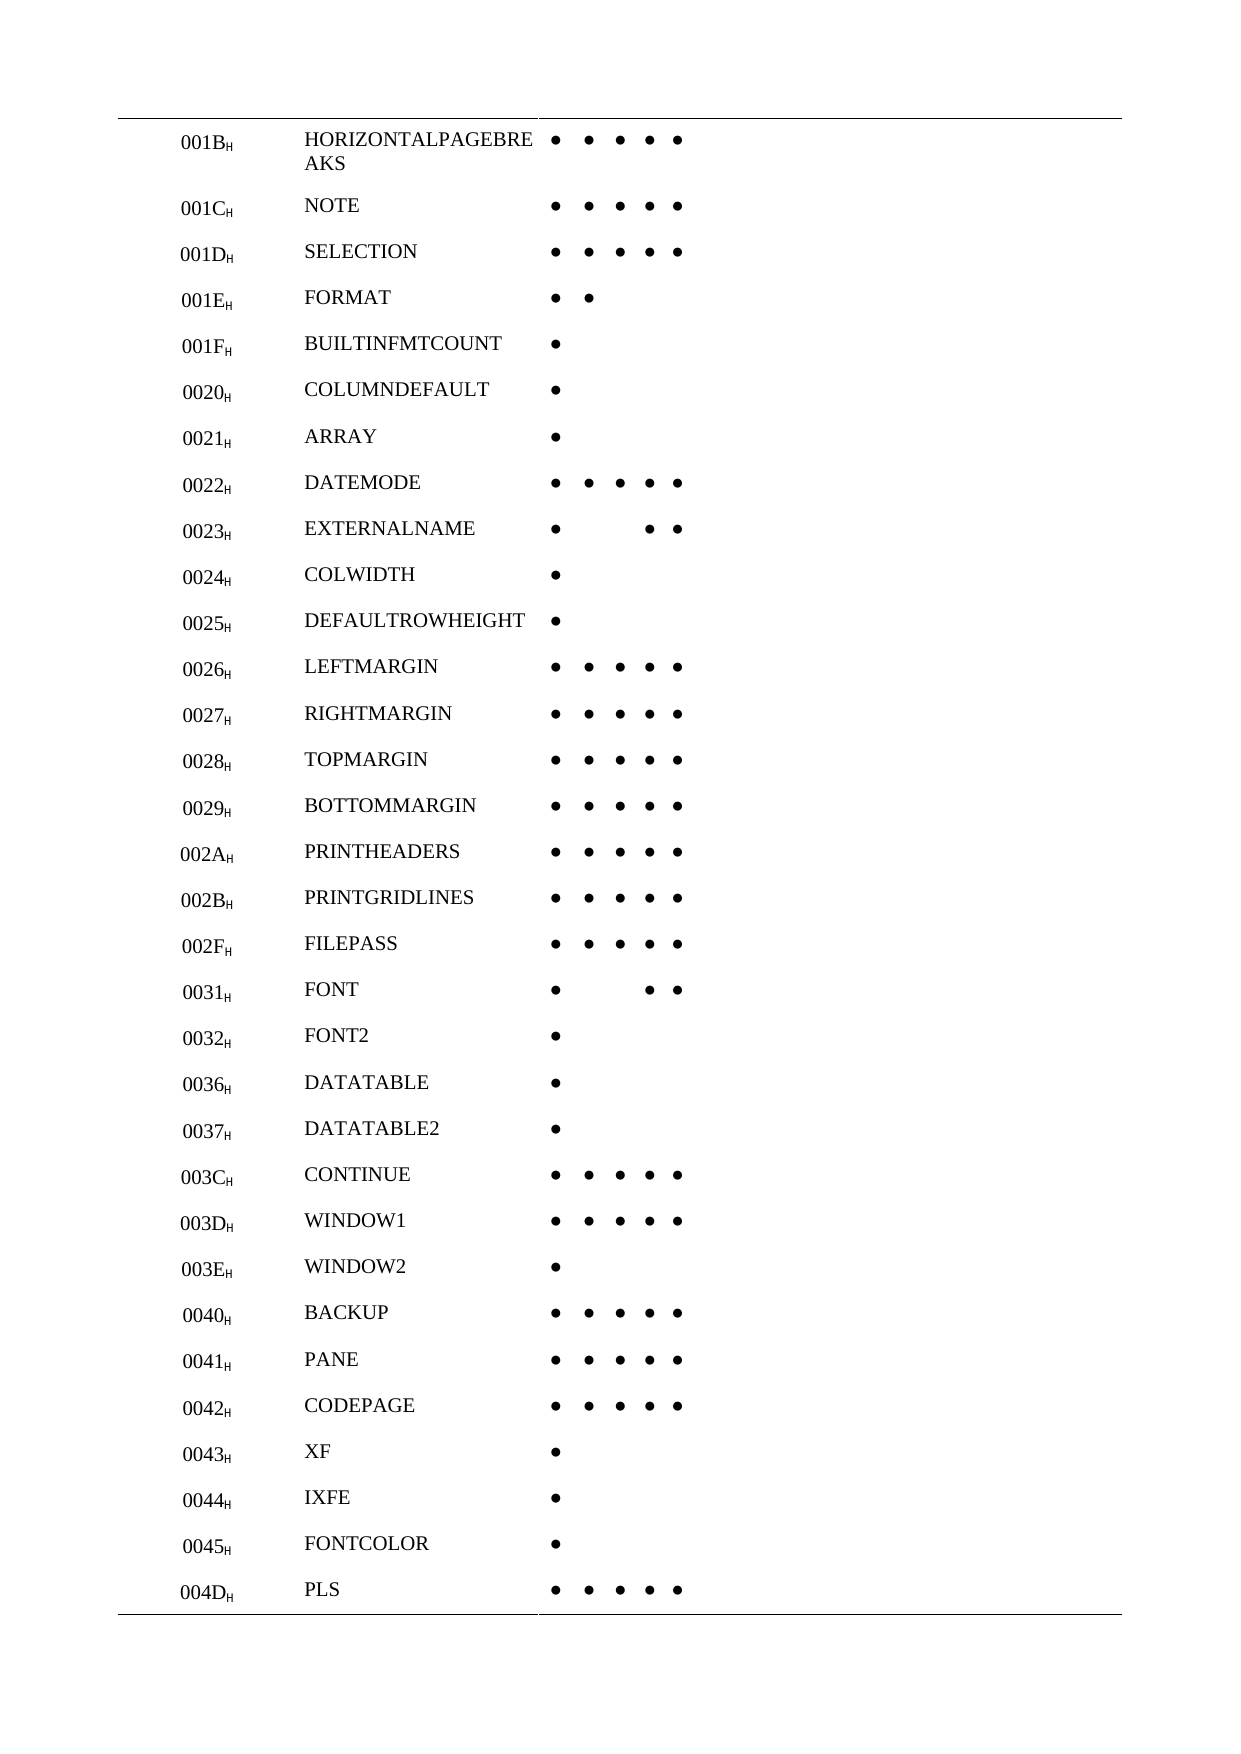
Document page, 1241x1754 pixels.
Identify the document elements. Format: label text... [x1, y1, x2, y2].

table_cell 0022H [118, 461, 295, 507]
table_cell [740, 276, 762, 322]
table_cell [762, 1568, 1122, 1614]
table_cell [635, 1107, 664, 1153]
table_cell [740, 1522, 762, 1568]
table_cell ● [539, 1291, 573, 1338]
table_cell [762, 1476, 1122, 1522]
table_cell [740, 1476, 762, 1522]
table_cell [664, 1107, 691, 1153]
table_cell [691, 1291, 716, 1338]
table_cell [762, 876, 1122, 922]
table_cell FONT [295, 969, 538, 1014]
table_cell [762, 1384, 1122, 1430]
table_cell [691, 830, 716, 876]
table_cell TOPMARGIN [295, 738, 538, 784]
table_cell ● [539, 369, 573, 415]
table_cell ● [605, 1338, 635, 1384]
table_cell [740, 1291, 762, 1338]
table_cell ● [573, 276, 605, 322]
table_cell [573, 969, 605, 1014]
table_cell FORMAT [295, 276, 538, 322]
table_cell NOTE [295, 184, 538, 230]
table_cell [691, 876, 716, 922]
table_cell ● [539, 230, 573, 276]
table_cell ● [573, 184, 605, 230]
table_cell [573, 553, 605, 599]
table_cell [762, 645, 1122, 692]
table_cell ● [573, 738, 605, 784]
table_cell ● [635, 830, 664, 876]
table_cell [740, 369, 762, 415]
table_cell [740, 1338, 762, 1384]
table_cell 0044H [118, 1476, 295, 1522]
table_cell PLS [295, 1568, 538, 1614]
table_cell [691, 1199, 716, 1245]
table_cell [762, 1430, 1122, 1476]
table_cell [691, 922, 716, 968]
table_cell [605, 1061, 635, 1107]
table_cell [716, 1338, 740, 1384]
table_cell [740, 784, 762, 830]
table_cell [573, 1107, 605, 1153]
table_cell ● [539, 830, 573, 876]
table_cell ● [539, 276, 573, 322]
table_cell ● [539, 1568, 573, 1614]
table_cell [716, 507, 740, 553]
table_cell [664, 1430, 691, 1476]
table_cell [691, 1384, 716, 1430]
table_cell 001CH [118, 184, 295, 230]
table_cell ● [635, 692, 664, 738]
table_cell [664, 1522, 691, 1568]
table_cell ● [573, 876, 605, 922]
table_cell ● [539, 1153, 573, 1199]
table_cell [740, 876, 762, 922]
table_cell [762, 369, 1122, 415]
table_cell [716, 323, 740, 368]
table_cell [691, 415, 716, 461]
table_cell ● [539, 184, 573, 230]
table_cell WINDOW1 [295, 1199, 538, 1245]
table_cell [691, 599, 716, 645]
table_cell ● [539, 1430, 573, 1476]
table_cell [605, 323, 635, 368]
table_cell 0045H [118, 1522, 295, 1568]
table_cell [740, 119, 762, 184]
table_cell PRINTGRIDLINES [295, 876, 538, 922]
table_cell ● [664, 645, 691, 692]
table_cell 0026H [118, 645, 295, 692]
table_cell ● [573, 230, 605, 276]
table_cell [664, 553, 691, 599]
table_cell ● [539, 1061, 573, 1107]
table_cell [716, 1522, 740, 1568]
table_cell [691, 276, 716, 322]
table_cell [635, 553, 664, 599]
table_cell DATATABLE [295, 1061, 538, 1107]
table_cell ● [539, 1107, 573, 1153]
table_cell ● [635, 461, 664, 507]
table_cell [762, 461, 1122, 507]
table_cell [716, 830, 740, 876]
table_cell XF [295, 1430, 538, 1476]
table_cell 0040H [118, 1291, 295, 1338]
table_cell 001EH [118, 276, 295, 322]
table_cell [716, 738, 740, 784]
table_cell [716, 692, 740, 738]
table_cell ARRAY [295, 415, 538, 461]
table_cell [573, 1430, 605, 1476]
table_cell COLWIDTH [295, 553, 538, 599]
table_cell [605, 1107, 635, 1153]
table_cell ● [605, 738, 635, 784]
table_cell ● [635, 645, 664, 692]
table_cell [664, 1015, 691, 1061]
table_cell ● [539, 119, 573, 184]
table_cell 0036H [118, 1061, 295, 1107]
table_cell ● [605, 1568, 635, 1614]
table_cell [762, 922, 1122, 968]
table_cell [691, 1245, 716, 1291]
table_cell DATEMODE [295, 461, 538, 507]
table_cell ● [635, 507, 664, 553]
table_cell ● [539, 507, 573, 553]
table_cell DATATABLE2 [295, 1107, 538, 1153]
table_cell [691, 369, 716, 415]
table_cell ● [664, 1568, 691, 1614]
table_cell ● [635, 1199, 664, 1245]
table_cell [573, 323, 605, 368]
table_cell ● [664, 1291, 691, 1338]
table_cell [716, 1153, 740, 1199]
table_cell [716, 553, 740, 599]
table_cell CONTINUE [295, 1153, 538, 1199]
table_cell ● [635, 1291, 664, 1338]
table_cell [573, 1245, 605, 1291]
table_cell ● [605, 1384, 635, 1430]
table_cell [635, 1245, 664, 1291]
table_cell 0042H [118, 1384, 295, 1430]
table_cell [762, 738, 1122, 784]
table_cell [716, 876, 740, 922]
table_cell [664, 323, 691, 368]
table_cell ● [573, 119, 605, 184]
table_cell 0021H [118, 415, 295, 461]
table_cell [740, 1430, 762, 1476]
table_cell 003EH [118, 1245, 295, 1291]
table_cell [691, 645, 716, 692]
table_cell [691, 692, 716, 738]
table_cell ● [539, 1476, 573, 1522]
table_cell HORIZONTALPAGEBREAKS [295, 119, 538, 184]
table_cell ● [635, 876, 664, 922]
table_cell [691, 1476, 716, 1522]
table_cell 0028H [118, 738, 295, 784]
table_cell [605, 415, 635, 461]
table_cell RIGHTMARGIN [295, 692, 538, 738]
table_cell [716, 1015, 740, 1061]
table_cell 0041H [118, 1338, 295, 1384]
table_cell [762, 1199, 1122, 1245]
table_cell 001FH [118, 323, 295, 368]
table_cell [716, 1061, 740, 1107]
table_cell ● [605, 184, 635, 230]
table_cell [762, 1245, 1122, 1291]
table_cell [740, 1384, 762, 1430]
table_cell [740, 553, 762, 599]
table_cell 001DH [118, 230, 295, 276]
table_cell ● [539, 969, 573, 1014]
table_cell ● [664, 461, 691, 507]
table_cell [605, 553, 635, 599]
table_cell [740, 1245, 762, 1291]
table_cell ● [539, 876, 573, 922]
table_cell [762, 553, 1122, 599]
table_cell [740, 461, 762, 507]
table_cell ● [573, 1338, 605, 1384]
table_cell [716, 230, 740, 276]
table_cell [716, 1384, 740, 1430]
table_cell [605, 1522, 635, 1568]
table_cell ● [664, 922, 691, 968]
table_cell ● [539, 1522, 573, 1568]
table_cell ● [635, 230, 664, 276]
table_cell [691, 119, 716, 184]
table_cell ● [635, 738, 664, 784]
table_cell [664, 369, 691, 415]
table_cell ● [635, 1153, 664, 1199]
table_cell ● [635, 1338, 664, 1384]
table_cell ● [635, 119, 664, 184]
table_cell 002FH [118, 922, 295, 968]
table_cell [740, 1199, 762, 1245]
table_cell [762, 323, 1122, 368]
table_cell [716, 184, 740, 230]
table_cell ● [664, 738, 691, 784]
table_cell [716, 461, 740, 507]
table_cell [573, 1476, 605, 1522]
table_cell ● [635, 922, 664, 968]
table_cell [716, 784, 740, 830]
table_cell [691, 784, 716, 830]
table_cell [716, 922, 740, 968]
table_cell [635, 369, 664, 415]
table_cell ● [664, 1153, 691, 1199]
table_cell [716, 415, 740, 461]
table_cell 0027H [118, 692, 295, 738]
table_cell [635, 599, 664, 645]
table_cell 0031H [118, 969, 295, 1014]
table_cell ● [573, 784, 605, 830]
table_cell [740, 830, 762, 876]
table_cell [762, 1338, 1122, 1384]
table_cell [762, 1291, 1122, 1338]
table_cell [664, 415, 691, 461]
table_cell ● [664, 692, 691, 738]
table_cell [605, 369, 635, 415]
table_cell [635, 1015, 664, 1061]
table_cell ● [635, 969, 664, 1014]
table_cell [716, 1476, 740, 1522]
table_cell ● [539, 553, 573, 599]
table_cell [691, 1107, 716, 1153]
table_cell [691, 461, 716, 507]
table_cell [716, 969, 740, 1014]
table_cell [740, 645, 762, 692]
table_cell [740, 323, 762, 368]
table_cell ● [539, 738, 573, 784]
table_cell ● [573, 1568, 605, 1614]
table_cell [664, 1476, 691, 1522]
table_cell [635, 1522, 664, 1568]
table_cell BUILTINFMTCOUNT [295, 323, 538, 368]
table_cell 0043H [118, 1430, 295, 1476]
table_cell ● [605, 1291, 635, 1338]
table_cell [605, 969, 635, 1014]
table_cell COLUMNDEFAULT [295, 369, 538, 415]
table_cell [716, 1291, 740, 1338]
table_cell [635, 323, 664, 368]
table_cell CODEPAGE [295, 1384, 538, 1430]
table_cell ● [539, 692, 573, 738]
table_cell ● [573, 1153, 605, 1199]
table_cell [762, 1107, 1122, 1153]
table_cell ● [664, 1384, 691, 1430]
table_cell [716, 599, 740, 645]
table_cell 0025H [118, 599, 295, 645]
table_cell [664, 276, 691, 322]
table_cell 0020H [118, 369, 295, 415]
table_cell [573, 369, 605, 415]
table_cell ● [664, 876, 691, 922]
table_cell [635, 276, 664, 322]
table_cell [691, 969, 716, 1014]
table_cell [716, 1199, 740, 1245]
table_cell [691, 1153, 716, 1199]
table_cell [762, 415, 1122, 461]
table_cell [716, 119, 740, 184]
table_cell [740, 692, 762, 738]
table_cell FONTCOLOR [295, 1522, 538, 1568]
table_cell ● [573, 461, 605, 507]
table_cell [762, 230, 1122, 276]
table_cell [762, 784, 1122, 830]
table_cell [762, 599, 1122, 645]
table_cell ● [605, 230, 635, 276]
table_cell [691, 507, 716, 553]
table_cell ● [605, 692, 635, 738]
table_cell ● [664, 969, 691, 1014]
table_cell [740, 969, 762, 1014]
table_cell 002AH [118, 830, 295, 876]
table_cell 001BH [118, 119, 295, 184]
table_cell PRINTHEADERS [295, 830, 538, 876]
table_cell [716, 1568, 740, 1614]
table_cell [740, 1015, 762, 1061]
table_cell ● [664, 1338, 691, 1384]
table_cell ● [664, 184, 691, 230]
table_cell [691, 738, 716, 784]
table_cell ● [664, 1199, 691, 1245]
table_cell [762, 830, 1122, 876]
table_cell [573, 415, 605, 461]
table_cell [740, 599, 762, 645]
table_cell ● [605, 784, 635, 830]
table_cell [605, 1245, 635, 1291]
table_cell [635, 1476, 664, 1522]
table_cell ● [539, 1338, 573, 1384]
table_cell LEFTMARGIN [295, 645, 538, 692]
table_cell ● [635, 1384, 664, 1430]
table_cell ● [635, 184, 664, 230]
table_cell ● [539, 1384, 573, 1430]
table_cell 0037H [118, 1107, 295, 1153]
table_cell ● [539, 599, 573, 645]
table_cell ● [605, 876, 635, 922]
table_cell FILEPASS [295, 922, 538, 968]
table_cell BOTTOMMARGIN [295, 784, 538, 830]
table_cell ● [605, 1199, 635, 1245]
table_cell BACKUP [295, 1291, 538, 1338]
table_cell ● [605, 119, 635, 184]
table_cell [740, 738, 762, 784]
table_cell ● [573, 922, 605, 968]
table_cell [691, 1338, 716, 1384]
table_cell ● [605, 645, 635, 692]
table_cell [691, 1522, 716, 1568]
table_cell EXTERNALNAME [295, 507, 538, 553]
table_cell [740, 1061, 762, 1107]
table_cell [605, 1476, 635, 1522]
table_cell ● [573, 830, 605, 876]
table_cell SELECTION [295, 230, 538, 276]
table_cell [691, 1061, 716, 1107]
table_cell [740, 184, 762, 230]
table_cell 003DH [118, 1199, 295, 1245]
table_cell [664, 599, 691, 645]
table_cell [740, 1153, 762, 1199]
table_cell [573, 1015, 605, 1061]
table_cell ● [539, 461, 573, 507]
table_cell [740, 922, 762, 968]
table_cell ● [664, 784, 691, 830]
table_cell [740, 507, 762, 553]
table_cell ● [664, 830, 691, 876]
table_cell ● [539, 784, 573, 830]
table_cell ● [539, 922, 573, 968]
table_cell ● [539, 1015, 573, 1061]
table_cell ● [605, 461, 635, 507]
table_cell 004DH [118, 1568, 295, 1614]
table_cell ● [605, 1153, 635, 1199]
table_cell [762, 1522, 1122, 1568]
table_cell ● [664, 119, 691, 184]
table_cell DEFAULTROWHEIGHT [295, 599, 538, 645]
table_cell [740, 415, 762, 461]
table_cell ● [539, 645, 573, 692]
table_cell ● [539, 415, 573, 461]
table_cell IXFE [295, 1476, 538, 1522]
table_cell ● [605, 830, 635, 876]
table_cell ● [573, 1384, 605, 1430]
table_cell [573, 1522, 605, 1568]
table_cell [762, 969, 1122, 1014]
table_cell 002BH [118, 876, 295, 922]
table_cell WINDOW2 [295, 1245, 538, 1291]
table_cell [716, 1245, 740, 1291]
table_cell [573, 599, 605, 645]
table_cell [691, 184, 716, 230]
table_cell [664, 1061, 691, 1107]
table_cell [605, 1430, 635, 1476]
table_cell [605, 599, 635, 645]
table_cell PANE [295, 1338, 538, 1384]
table_cell [762, 1061, 1122, 1107]
table_cell [716, 1430, 740, 1476]
table_cell [716, 1107, 740, 1153]
table_cell [605, 276, 635, 322]
table_cell [691, 553, 716, 599]
table_cell ● [573, 645, 605, 692]
table_cell [635, 1061, 664, 1107]
table_cell [762, 692, 1122, 738]
table_cell [762, 276, 1122, 322]
table_cell [573, 507, 605, 553]
table_cell 0032H [118, 1015, 295, 1061]
table_cell 0024H [118, 553, 295, 599]
table_cell ● [664, 230, 691, 276]
table_cell [740, 230, 762, 276]
table_cell [691, 1015, 716, 1061]
table_cell [635, 1430, 664, 1476]
table_cell [716, 276, 740, 322]
table_cell [573, 1061, 605, 1107]
table_cell 003CH [118, 1153, 295, 1199]
table_cell ● [635, 784, 664, 830]
table_cell ● [573, 1199, 605, 1245]
table_cell [762, 119, 1122, 184]
table_cell FONT2 [295, 1015, 538, 1061]
table_cell [716, 369, 740, 415]
table_cell [762, 1015, 1122, 1061]
table_cell ● [539, 1199, 573, 1245]
table_cell [635, 415, 664, 461]
table_cell [762, 1153, 1122, 1199]
table_cell ● [539, 323, 573, 368]
table_cell [691, 230, 716, 276]
table_cell [716, 645, 740, 692]
table_cell [691, 323, 716, 368]
table_cell ● [635, 1568, 664, 1614]
table_cell [740, 1107, 762, 1153]
table_cell [691, 1568, 716, 1614]
table_cell [605, 507, 635, 553]
table_cell ● [573, 692, 605, 738]
table_cell ● [573, 1291, 605, 1338]
table_cell [691, 1430, 716, 1476]
table_cell ● [605, 922, 635, 968]
table_cell ● [664, 507, 691, 553]
table_cell [605, 1015, 635, 1061]
table_cell ● [539, 1245, 573, 1291]
table_cell 0023H [118, 507, 295, 553]
table_cell [762, 507, 1122, 553]
table_cell [762, 184, 1122, 230]
table_cell 0029H [118, 784, 295, 830]
table_cell [740, 1568, 762, 1614]
table_cell [664, 1245, 691, 1291]
